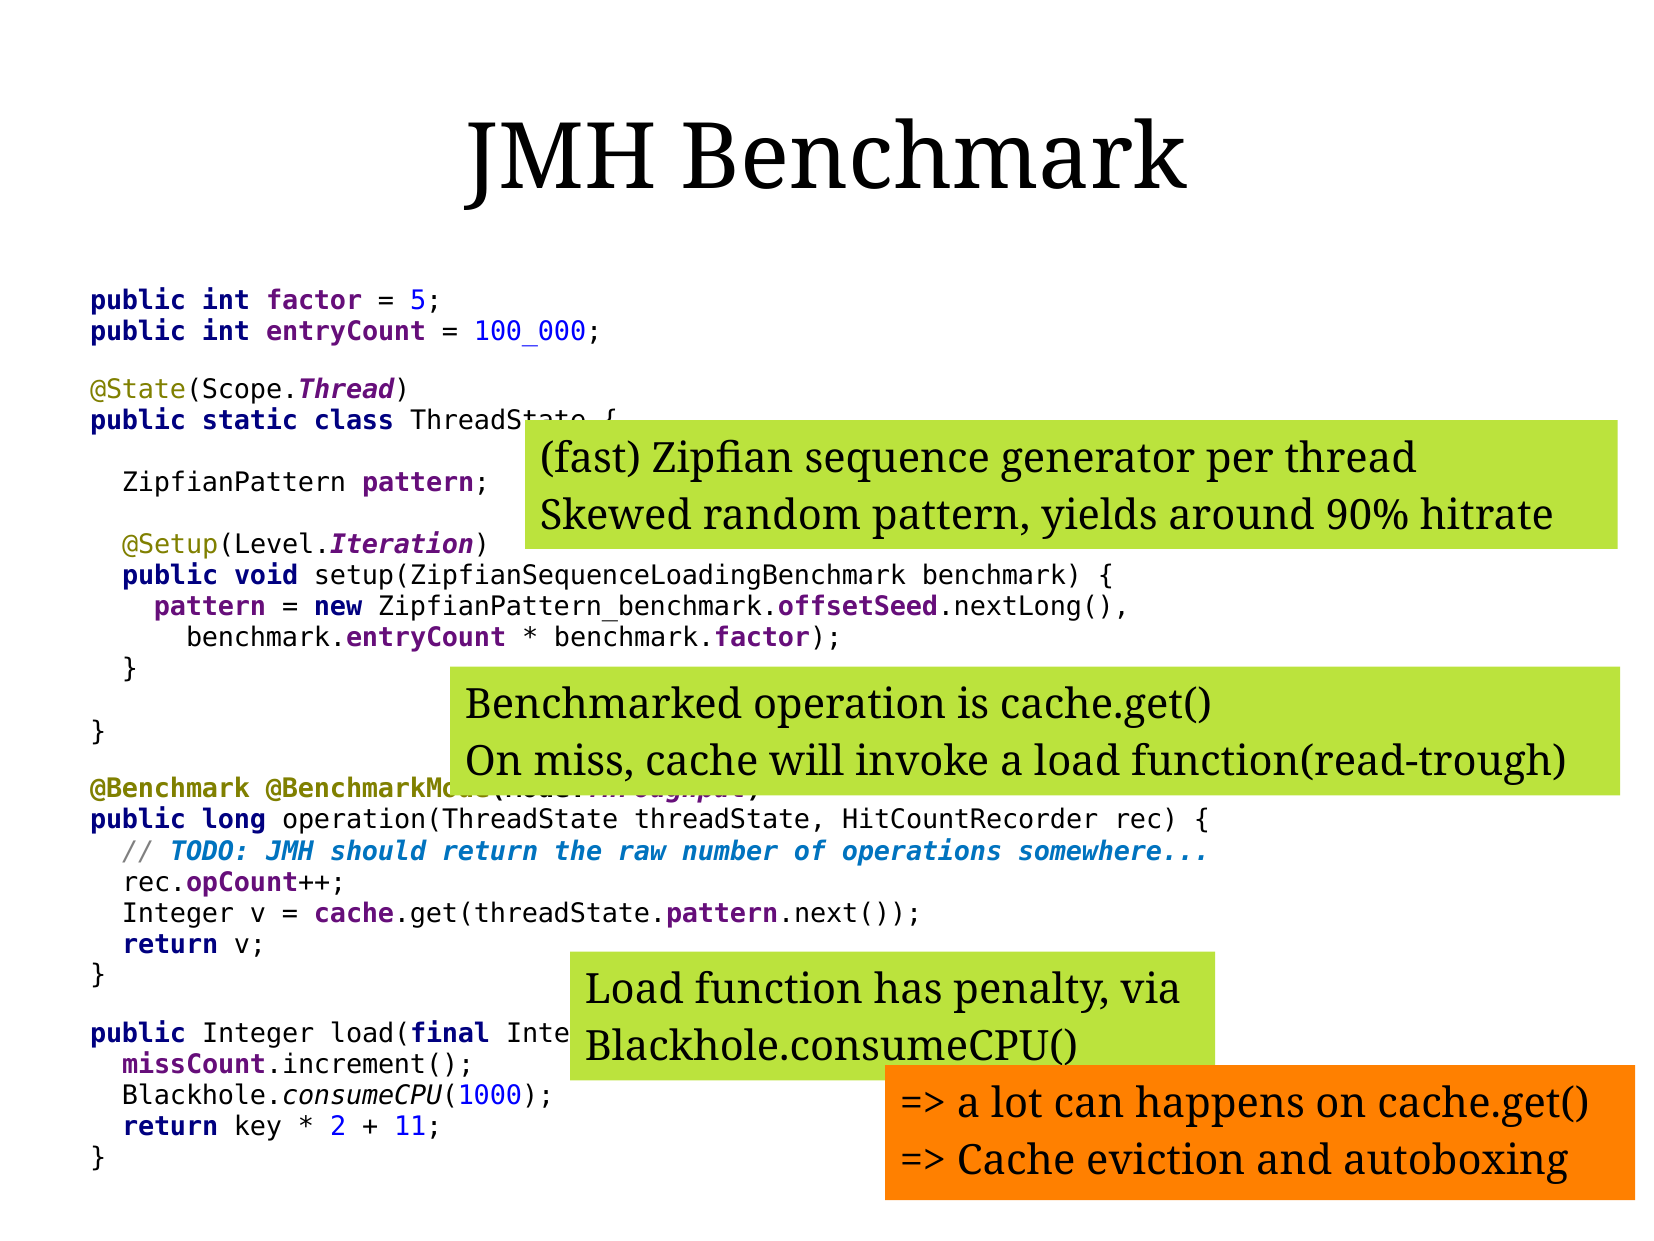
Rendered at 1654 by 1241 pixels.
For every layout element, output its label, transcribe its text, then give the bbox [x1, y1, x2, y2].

text_box (fast) Zipfian sequence generator per thread Skewed random pattern, yields around 90% hitrate [525, 420, 1618, 549]
text_box Benchmarked operation is cache.get() On miss, cache will invoke a load function(read-trough) [450, 666, 1621, 796]
title JMH Benchmark [82, 49, 1571, 257]
list public int factor = 5; public int entryCount = 100_000; @State(Scope.Thread) public static class ThreadState { ZipfianPattern pattern; @Setup(Level.Iteration) public void setup(ZipfianSequenceLoadingBenchmark benchmark) { pattern = new ZipfianPattern_benchmark.offsetSeed.nextLong(), benchmark.entryCount * benchmark.factor); } } @Benchmark @BenchmarkMode(Mode.Throughput) public long operation(ThreadState threadState, HitCountRecorder rec) { // TODO: JMH should return the raw number of operations somewhere... rec.opCount++; Integer v = cache.get(threadState.pattern.next()); return v; } public Integer load(final Integer key) { missCount.increment(); Blackhole.consumeCPU(1000); return key * 2 + 11; } [90, 285, 1579, 1188]
text_box Load function has penalty, via Blackhole.consumeCPU() [570, 951, 1216, 1081]
text_box => a lot can happens on cache.get() => Cache eviction and autoboxing [885, 1065, 1636, 1201]
